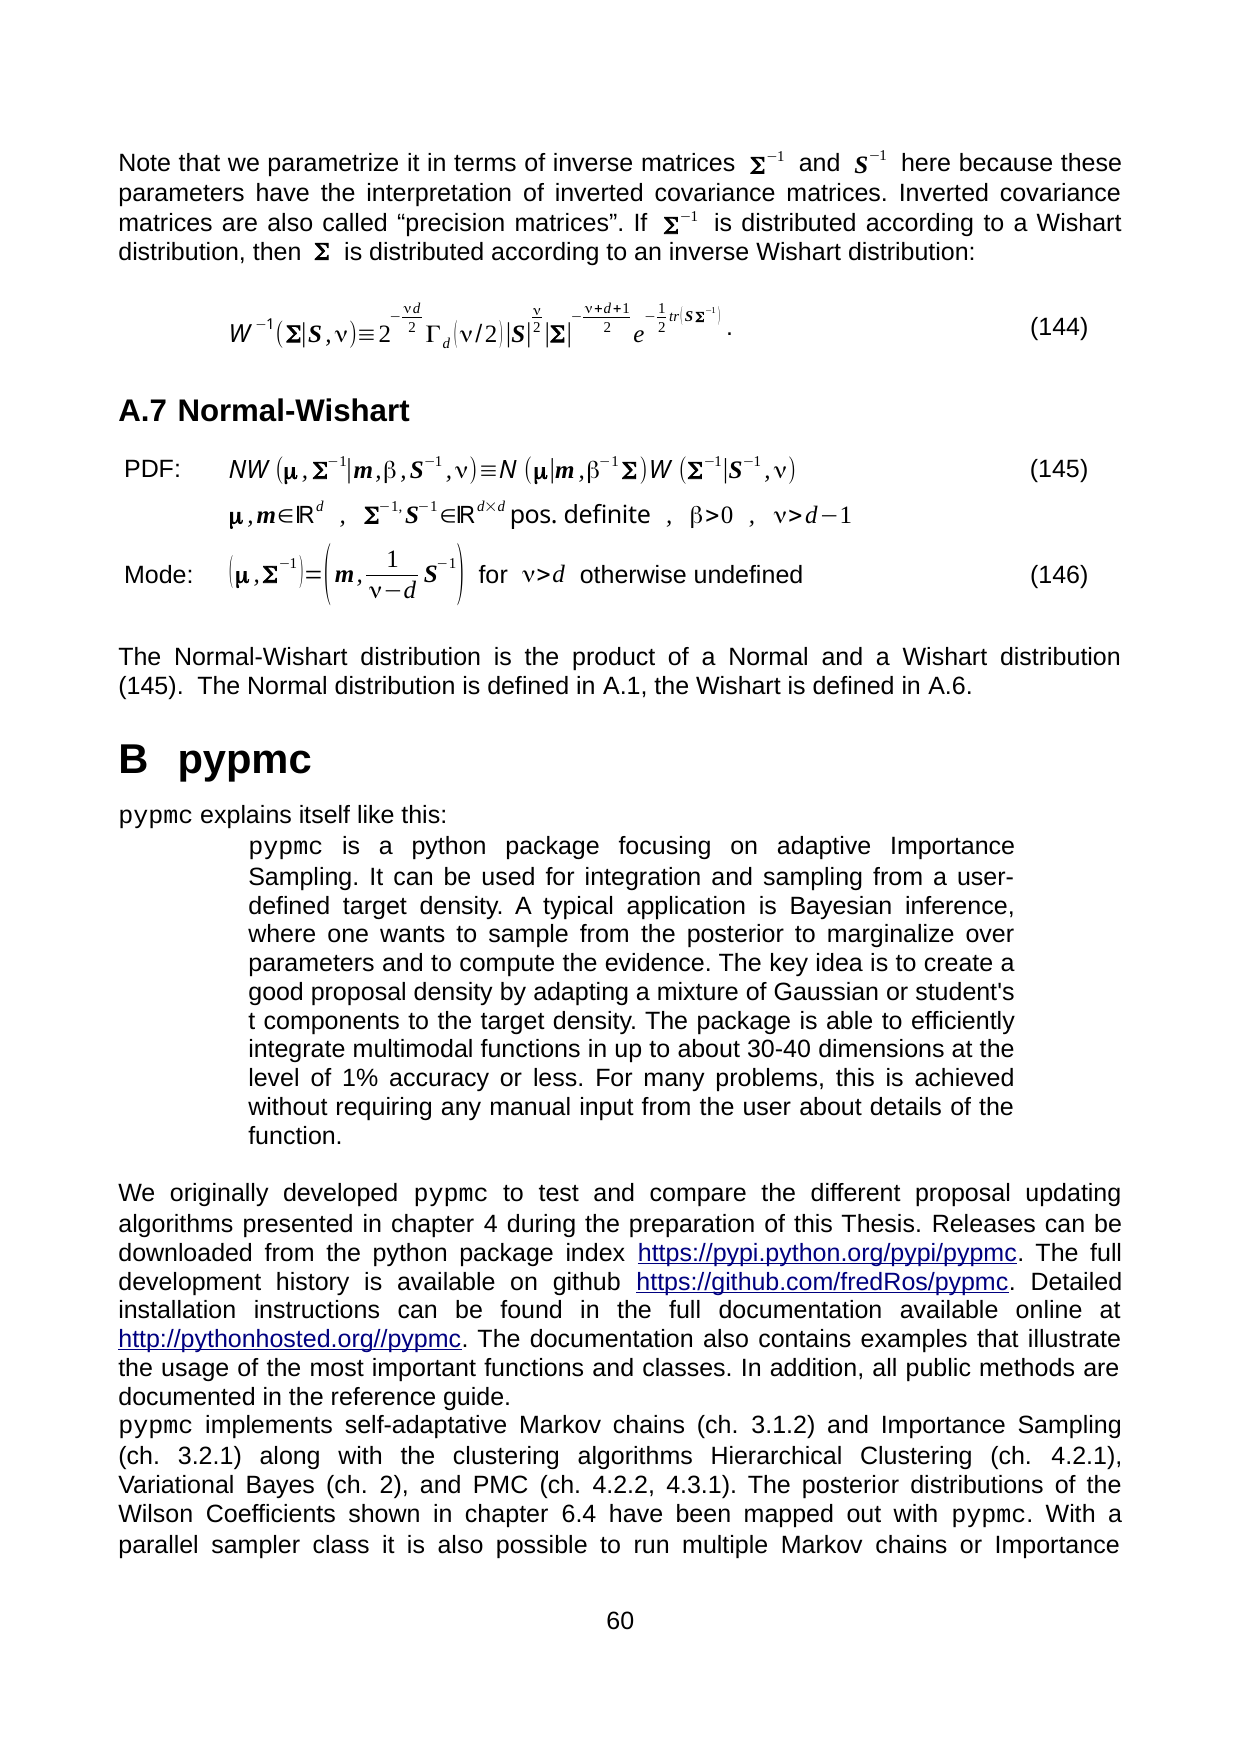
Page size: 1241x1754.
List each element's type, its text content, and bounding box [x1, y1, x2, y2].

table_header (144) [1024, 294, 1123, 358]
table_header [118, 294, 217, 358]
text We originally developed pypmc to test and compare the different proposal updating algorithms presented in chapter 4 during the preparation of this Thesis. Releases can be downloaded from the python package index https://pypi.python.org/pypi/pypmc. The full development history is available on github https://github.com/fredRos/pypmc. Detailed installation instructions can be found in the full documentation available online at http://pythonhosted.org//pypmc. The documentation also contains examples that illustrate the usage of the most important functions and classes. In addition, all public methods are documented in the reference guide. [118, 1178, 1122, 1410]
table_header . [217, 294, 1024, 358]
table_header PDF: [118, 446, 216, 491]
text Note that we parametrize it in terms of inverse matrices and here because these parameters have the interpretation of inverted covariance matrices. Inverted covariance matrices are also called “precision matrices”. If is distributed according to a Wishart distribution, then is distributed according to an inverse Wishart distribution: [118, 147, 1122, 265]
table_header [1024, 491, 1123, 536]
table_header [217, 491, 1024, 536]
text pypmc is a python package focusing on adaptive Importance Sampling. It can be used for integration and sampling from a user-defined target density. A typical application is Bayesian inference, where one wants to sample from the posterior to marginalize over parameters and to compute the evidence. The key idea is to create a good proposal density by adapting a mixture of Gaussian or student's t components to the target density. The package is able to efficiently integrate multimodal functions in up to about 30-40 dimensions at the level of 1% accuracy or less. For many problems, this is achieved without requiring any manual input from the user about details of the function. [248, 831, 1016, 1149]
text pypmc explains itself like this: [118, 800, 1122, 831]
text The Normal-Wishart distribution is the product of a Normal and a Wishart distribution (145). The Normal distribution is defined in A.1, the Wishart is defined in A.6. [118, 642, 1122, 699]
table_cell for otherwise undefined [217, 536, 1024, 613]
table_header [118, 491, 217, 536]
text pypmc implements self-adaptative Markov chains (ch. 3.1.2) and Importance Sampling (ch. 3.2.1) along with the clustering algorithms Hierarchical Clustering (ch. 4.2.1), Variational Bayes (ch. 2), and PMC (ch. 4.2.2, 4.3.1). The posterior distributions of the Wilson Coefficients shown in chapter 6.4 have been mapped out with pypmc. With a parallel sampler class it is also possible to run multiple Markov chains or Importance [118, 1410, 1122, 1558]
title Normal-Wishart [118, 392, 1122, 428]
table_cell (146) [1024, 536, 1123, 613]
table_header [216, 446, 1024, 491]
table_header (145) [1024, 446, 1123, 491]
table_cell Mode: [118, 536, 217, 613]
title pypmc [118, 734, 1122, 782]
